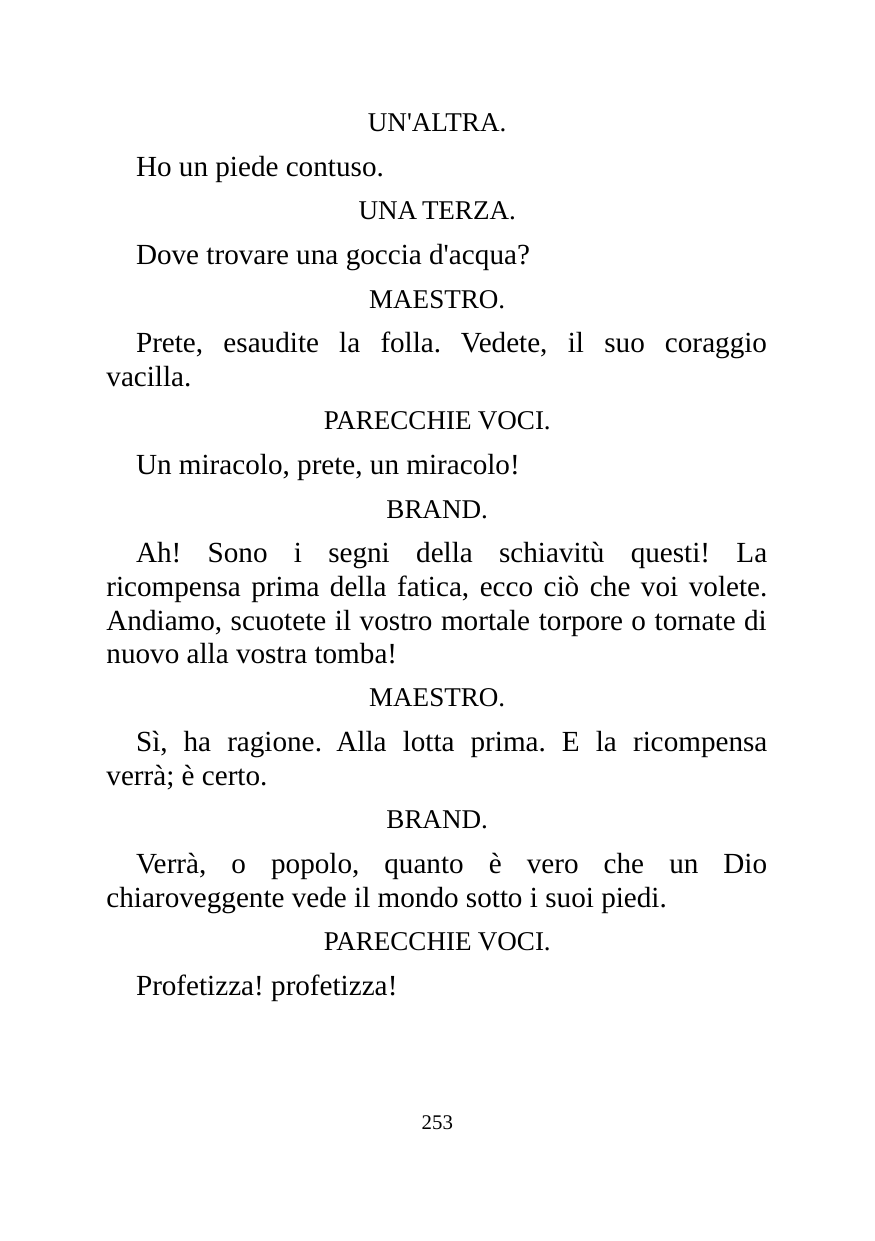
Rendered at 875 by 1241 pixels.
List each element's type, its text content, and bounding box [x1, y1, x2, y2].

text Ho un piede contuso. [106, 149, 768, 183]
text UN'ALTRA. [106, 106, 768, 137]
text MAESTRO. [106, 682, 768, 713]
text Profetizza! profetizza! [106, 968, 768, 1002]
text PARECCHIE VOCI. [106, 404, 768, 436]
text Prete, esaudite la folla. Vedete, il suo coraggio vacilla. [106, 326, 768, 393]
text Sì, ha ragione. Alla lotta prima. E la ricompensa verrà; è certo. [106, 724, 768, 792]
text UNA TERZA. [106, 194, 768, 226]
text Ah! Sono i segni della schiavitù questi! La ricompensa prima della fatica, ecco ciò che voi volete. Andiamo, scuotete il vostro mortale torpore o tornate di nuovo alla vostra tomba! [106, 536, 768, 670]
text BRAND. [106, 493, 768, 524]
text PARECCHIE VOCI. [106, 925, 768, 956]
text Dove trovare una goccia d'acqua? [106, 237, 768, 271]
text MAESTRO. [106, 283, 768, 314]
text Verrà, o popolo, quanto è vero che un Dio chiaroveggente vede il mondo sotto i suoi piedi. [106, 846, 768, 913]
text BRAND. [106, 803, 768, 834]
text Un miracolo, prete, un miracolo! [106, 447, 768, 481]
